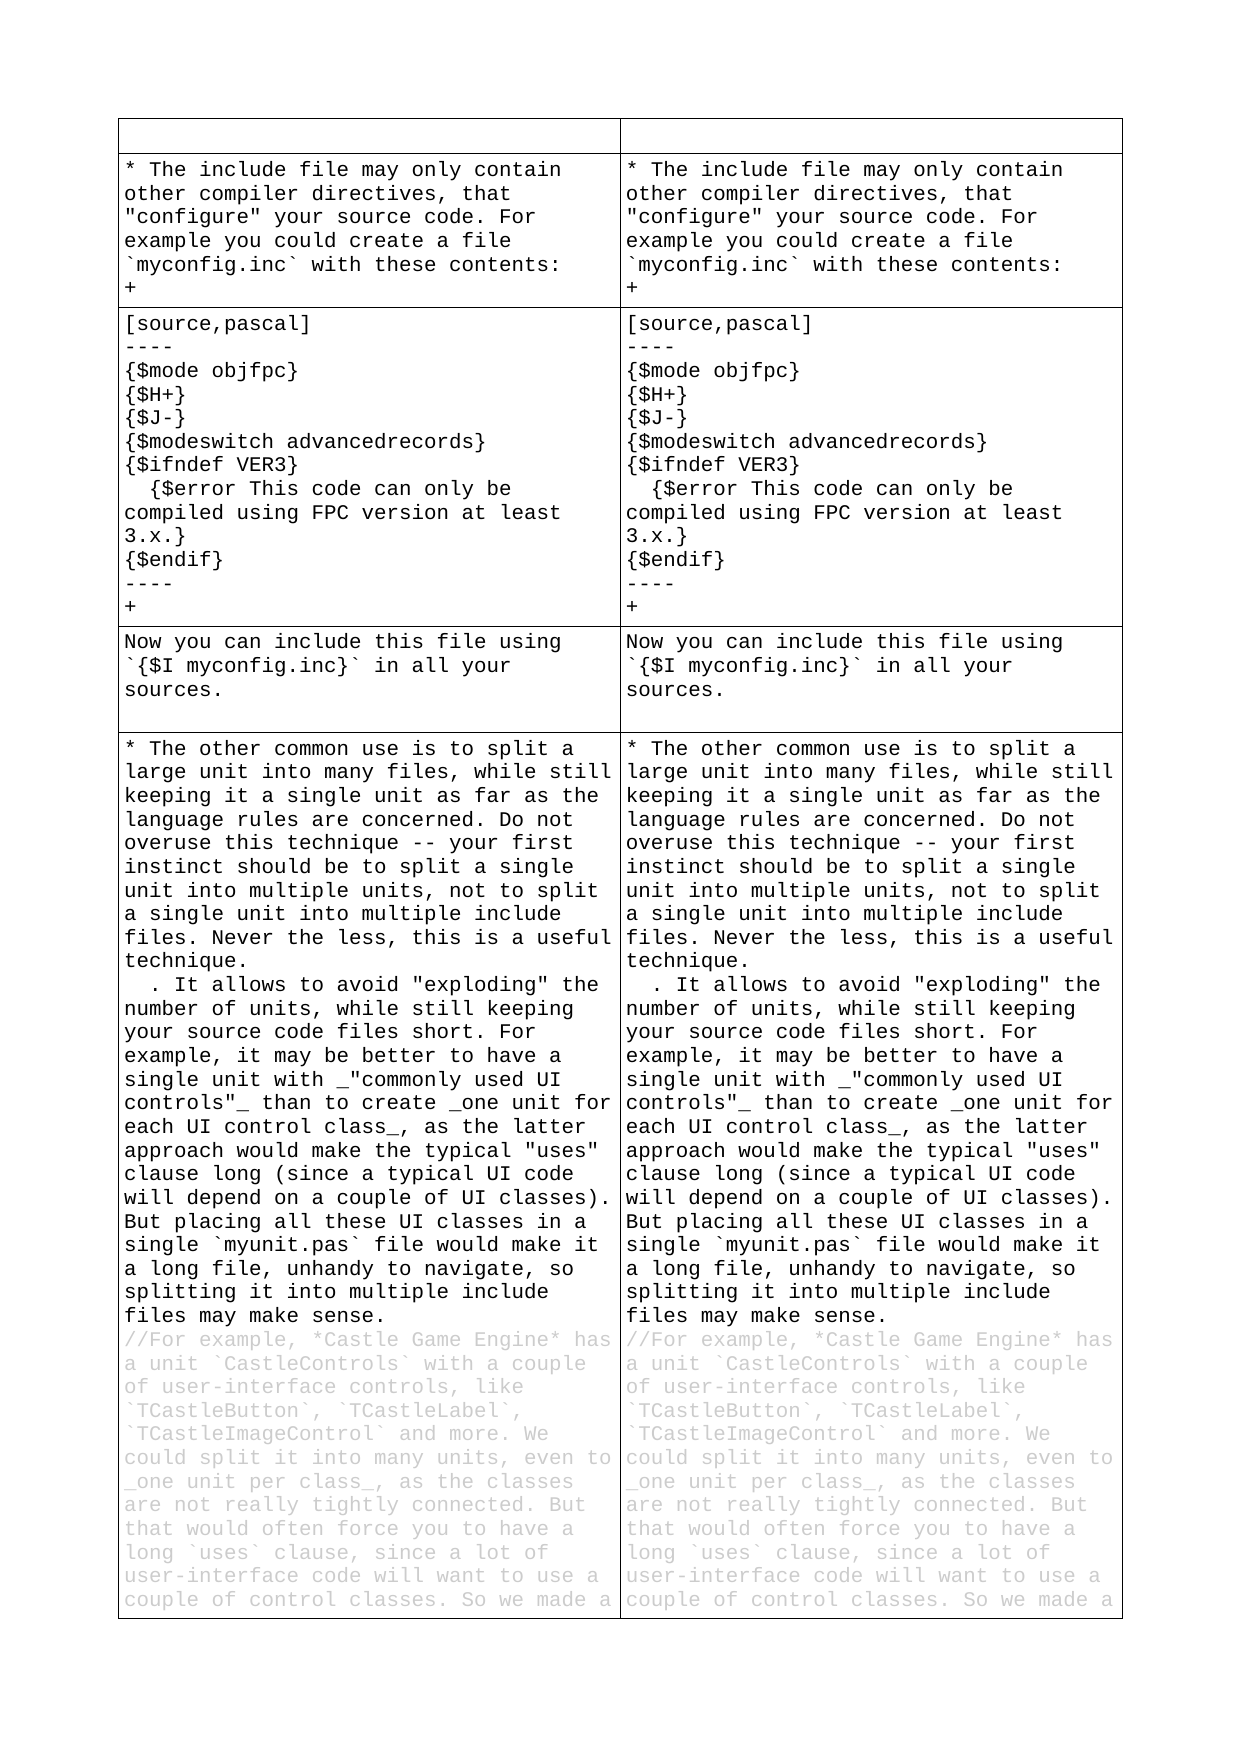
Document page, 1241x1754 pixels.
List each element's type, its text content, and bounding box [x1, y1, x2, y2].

table_cell * The other common use is to split a large unit into many files, while still keeping it a single unit as far as the language rules are concerned. Do not overuse this technique -- your first instinct should be to split a single unit into multiple units, not to split a single unit into multiple include files. Never the less, this is a useful technique. . It allows to avoid "exploding" the number of units, while still keeping your source code files short. For example, it may be better to have a single unit with _"commonly used UI controls"_ than to create _one unit for each UI control class_, as the latter approach would make the typical "uses" clause long (since a typical UI code will depend on a couple of UI classes). But placing all these UI classes in a single `myunit.pas` file would make it a long file, unhandy to navigate, so splitting it into multiple include files may make sense. //For example, *Castle Game Engine* has a unit `CastleControls` with a couple of user-interface controls, like `TCastleButton`, `TCastleLabel`, `TCastleImageControl` and more. We could split it into many units, even to _one unit per class_, as the classes are not really tightly connected. But that would often force you to have a long `uses` clause, since a lot of user-interface code will want to use a couple of control classes. So we made a [621, 733, 1122, 1618]
table_cell [source,pascal] ---- {$mode objfpc} {$H+} {$J-} {$modeswitch advancedrecords} {$ifndef VER3} {$error This code can only be compiled using FPC version at least 3.x.} {$endif} ---- + [621, 308, 1122, 626]
table_cell Now you can include this file using `{$I myconfig.inc}` in all your sources. [119, 627, 620, 732]
table_cell * The other common use is to split a large unit into many files, while still keeping it a single unit as far as the language rules are concerned. Do not overuse this technique -- your first instinct should be to split a single unit into multiple units, not to split a single unit into multiple include files. Never the less, this is a useful technique. . It allows to avoid "exploding" the number of units, while still keeping your source code files short. For example, it may be better to have a single unit with _"commonly used UI controls"_ than to create _one unit for each UI control class_, as the latter approach would make the typical "uses" clause long (since a typical UI code will depend on a couple of UI classes). But placing all these UI classes in a single `myunit.pas` file would make it a long file, unhandy to navigate, so splitting it into multiple include files may make sense. //For example, *Castle Game Engine* has a unit `CastleControls` with a couple of user-interface controls, like `TCastleButton`, `TCastleLabel`, `TCastleImageControl` and more. We could split it into many units, even to _one unit per class_, as the classes are not really tightly connected. But that would often force you to have a long `uses` clause, since a lot of user-interface code will want to use a couple of control classes. So we made a [119, 733, 620, 1618]
table_cell * The include file may only contain other compiler directives, that "configure" your source code. For example you could create a file `myconfig.inc` with these contents: + [119, 154, 620, 307]
table_cell Now you can include this file using `{$I myconfig.inc}` in all your sources. [621, 627, 1122, 732]
table_cell [source,pascal] ---- {$mode objfpc} {$H+} {$J-} {$modeswitch advancedrecords} {$ifndef VER3} {$error This code can only be compiled using FPC version at least 3.x.} {$endif} ---- + [119, 308, 620, 626]
table_cell [621, 119, 1122, 153]
table_cell * The include file may only contain other compiler directives, that "configure" your source code. For example you could create a file `myconfig.inc` with these contents: + [621, 154, 1122, 307]
table_cell [119, 119, 620, 153]
